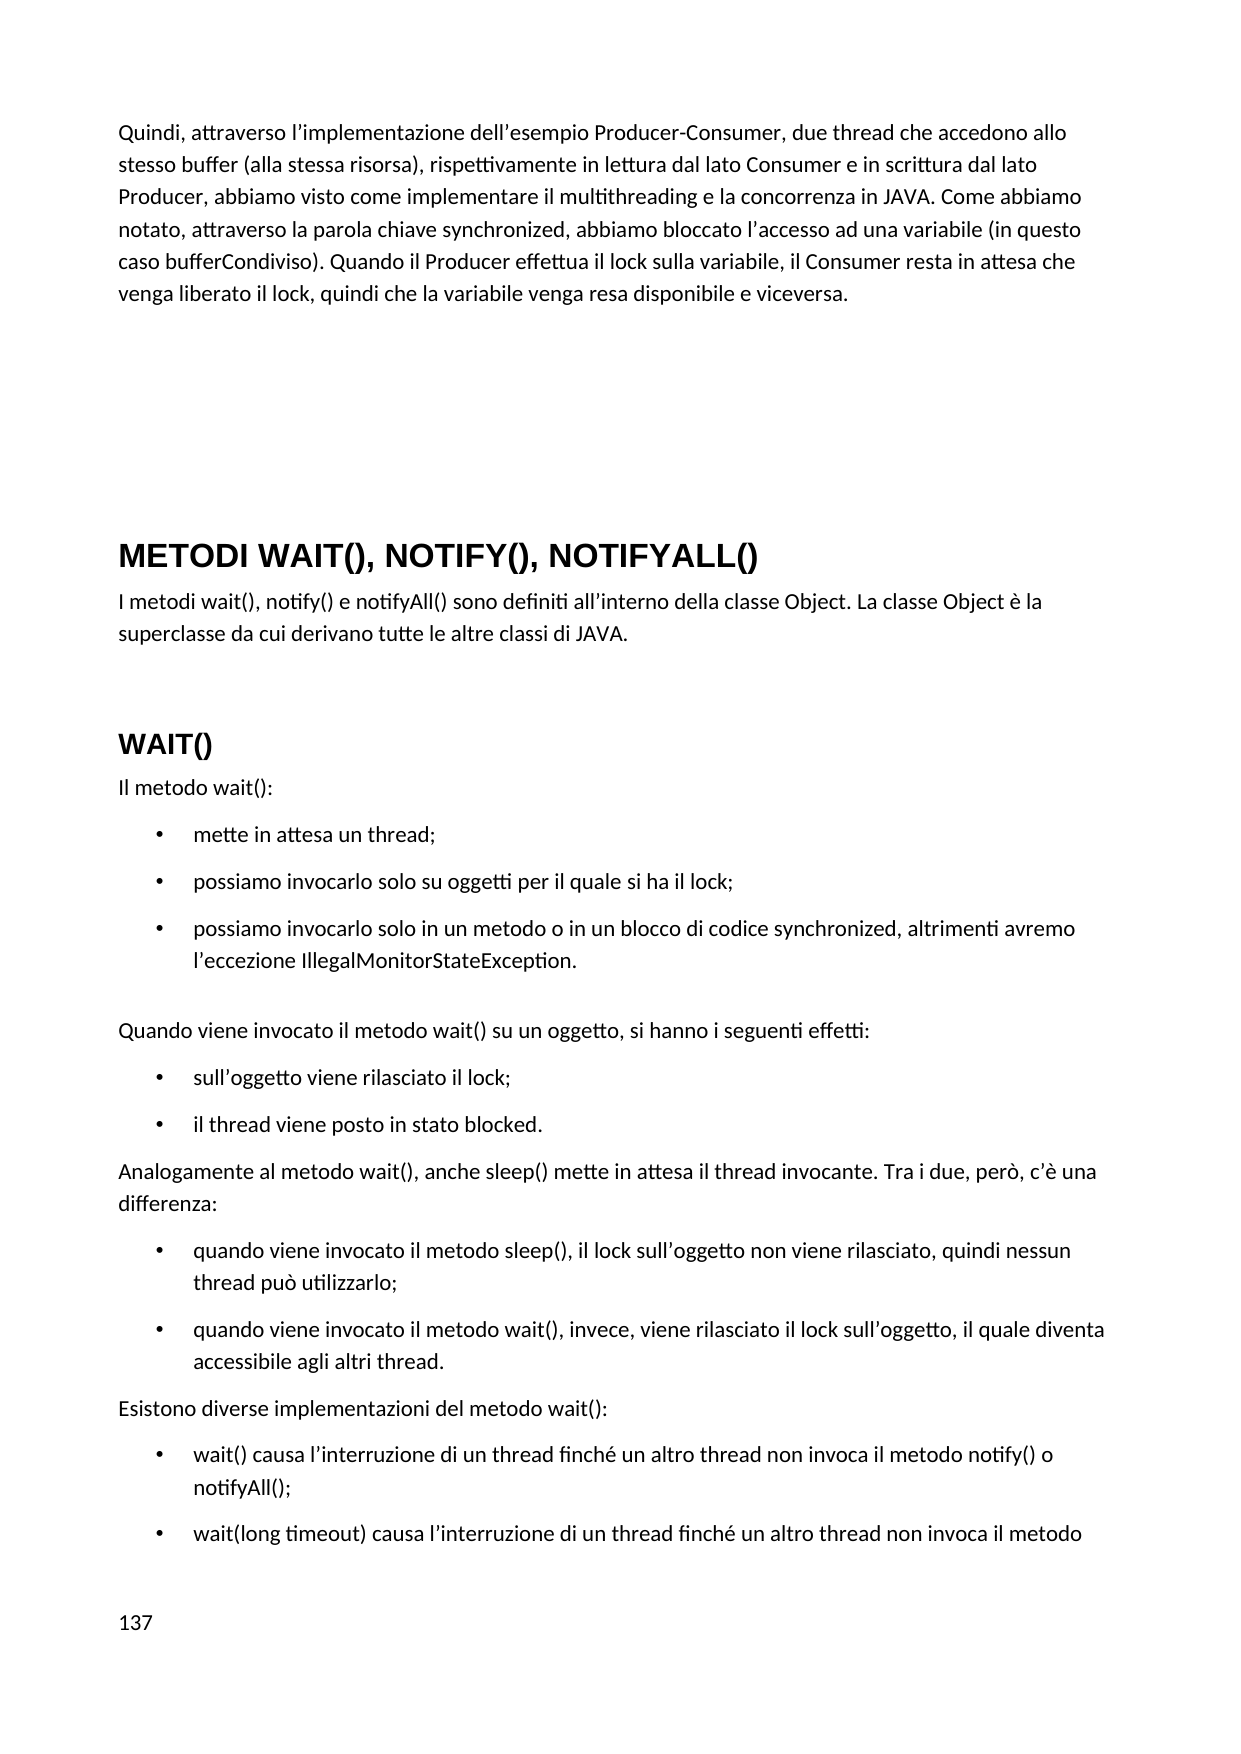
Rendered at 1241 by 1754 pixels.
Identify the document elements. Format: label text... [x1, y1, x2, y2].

subtitle METODI WAIT(), NOTIFY(), NOTIFYALL() [118, 536, 1122, 574]
text Esistono diverse implementazioni del metodo wait(): [118, 1394, 1122, 1422]
list il thread viene posto in stato blocked. [156, 1110, 1122, 1138]
text Quando viene invocato il metodo wait() su un oggetto, si hanno i seguenti effetti: [118, 1016, 1122, 1044]
text Quindi, attraverso l’implementazione dell’esempio Producer-Consumer, due thread che accedono allo stesso buffer (alla stessa risorsa), rispettivamente in lettura dal lato Consumer e in scrittura dal lato Producer, abbiamo visto come implementare il multithreading e la concorrenza in JAVA. Come abbiamo notato, attraverso la parola chiave synchronized, abbiamo bloccato l’accesso ad una variabile (in questo caso bufferCondiviso). Quando il Producer effettua il lock sulla variabile, il Consumer resta in attesa che venga liberato il lock, quindi che la variabile venga resa disponibile e viceversa. [118, 118, 1122, 307]
list quando viene invocato il metodo sleep(), il lock sull’oggetto non viene rilasciato, quindi nessun thread può utilizzarlo; [156, 1236, 1122, 1296]
list quando viene invocato il metodo wait(), invece, viene rilasciato il lock sull’oggetto, il quale diventa accessibile agli altri thread. [156, 1315, 1122, 1375]
list possiamo invocarlo solo su oggetti per il quale si ha il lock; [156, 867, 1122, 895]
list possiamo invocarlo solo in un metodo o in un blocco di codice synchronized, altrimenti avremo l’eccezione IllegalMonitorStateException. [156, 914, 1122, 974]
text I metodi wait(), notify() e notifyAll() sono definiti all’interno della classe Object. La classe Object è la superclasse da cui derivano tutte le altre classi di JAVA. [118, 587, 1122, 647]
list wait(long timeout) causa l’interruzione di un thread finché un altro thread non invoca il metodo [156, 1519, 1122, 1547]
list mette in attesa un thread; [156, 820, 1122, 848]
text Analogamente al metodo wait(), anche sleep() mette in attesa il thread invocante. Tra i due, però, c’è una differenza: [118, 1157, 1122, 1217]
subtitle WAIT() [118, 727, 1122, 761]
list wait() causa l’interruzione di un thread finché un altro thread non invoca il metodo notify() o notifyAll(); [156, 1440, 1122, 1501]
list sull’oggetto viene rilasciato il lock; [156, 1063, 1122, 1091]
text Il metodo wait(): [118, 773, 1122, 802]
